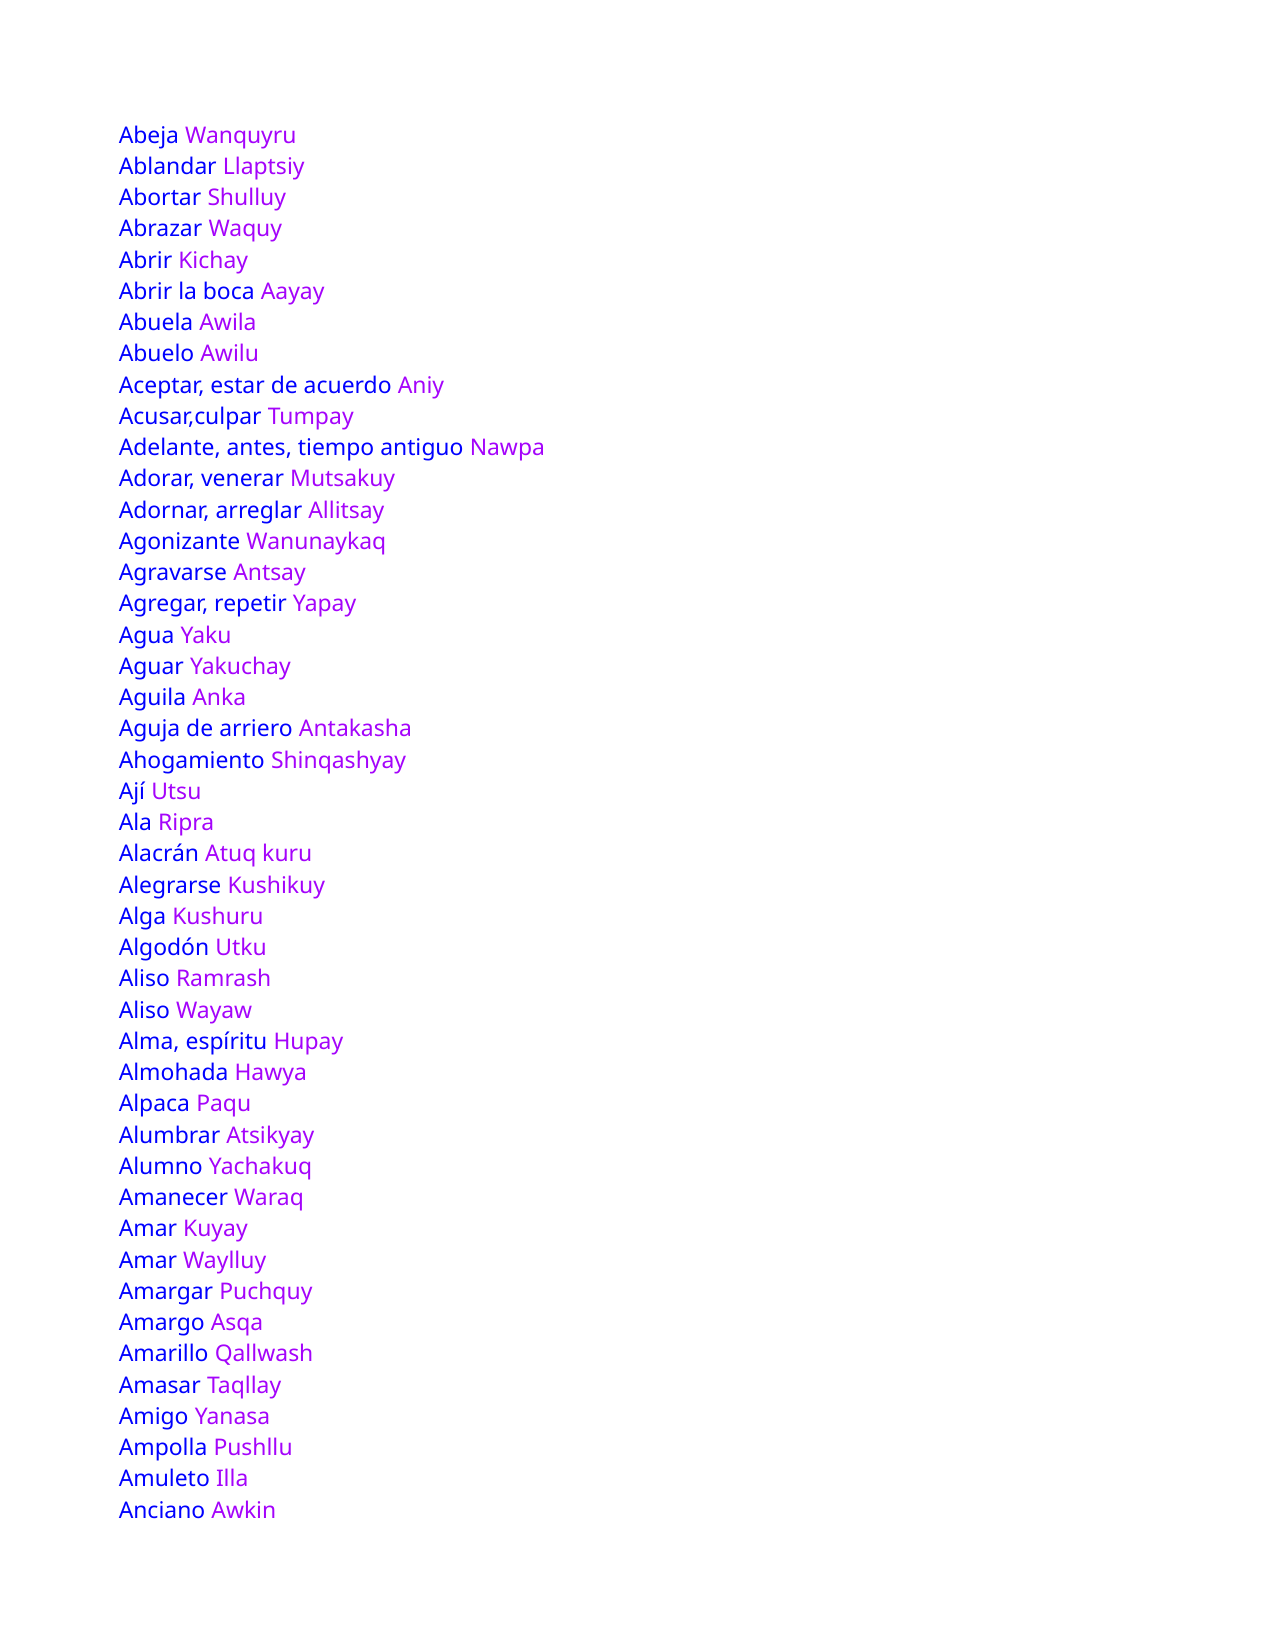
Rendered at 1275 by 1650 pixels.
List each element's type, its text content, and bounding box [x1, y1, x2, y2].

text Alumbrar Atsikyay [118, 1118, 1156, 1150]
text Amar Waylluy [118, 1243, 1156, 1275]
text Aguila Anka [118, 681, 1156, 712]
text Amarillo Qallwash [118, 1337, 1156, 1368]
text Abrir la boca Aayay [118, 275, 1156, 306]
text Acusar,culpar Tumpay [118, 400, 1156, 431]
text Amasar Taqllay [118, 1368, 1156, 1400]
text Almohada Hawya [118, 1056, 1156, 1087]
text Aliso Ramrash [118, 962, 1156, 993]
text Abortar Shulluy [118, 181, 1156, 212]
text Amanecer Waraq [118, 1181, 1156, 1212]
text Anciano Awkin [118, 1493, 1156, 1525]
text Alegrarse Kushikuy [118, 868, 1156, 900]
text Ala Ripra [118, 806, 1156, 837]
text Alacrán Atuq kuru [118, 837, 1156, 868]
text Ají Utsu [118, 775, 1156, 806]
text Aliso Wayaw [118, 993, 1156, 1025]
text Adelante, antes, tiempo antiguo Nawpa [118, 431, 1156, 462]
text Abrir Kichay [118, 243, 1156, 275]
text Amuleto Illa [118, 1462, 1156, 1493]
text Alpaca Paqu [118, 1087, 1156, 1118]
text Aguja de arriero Antakasha [118, 712, 1156, 743]
text Alga Kushuru [118, 900, 1156, 931]
text Ablandar Llaptsiy [118, 150, 1156, 181]
text Amigo Yanasa [118, 1400, 1156, 1431]
text Aceptar, estar de acuerdo Aniy [118, 368, 1156, 400]
text Agravarse Antsay [118, 556, 1156, 587]
text Alma, espíritu Hupay [118, 1025, 1156, 1056]
text Amargo Asqa [118, 1306, 1156, 1337]
text Abrazar Waquy [118, 212, 1156, 243]
text Aguar Yakuchay [118, 650, 1156, 681]
text Amar Kuyay [118, 1212, 1156, 1243]
text Abuela Awila [118, 306, 1156, 337]
text Agonizante Wanunaykaq [118, 525, 1156, 556]
text Abuelo Awilu [118, 337, 1156, 368]
text Amargar Puchquy [118, 1275, 1156, 1306]
text Agregar, repetir Yapay [118, 587, 1156, 618]
text Abeja Wanquyru [118, 118, 1156, 150]
text Alumno Yachakuq [118, 1150, 1156, 1181]
text Agua Yaku [118, 618, 1156, 650]
text Adornar, arreglar Allitsay [118, 493, 1156, 525]
text Algodón Utku [118, 931, 1156, 962]
text Adorar, venerar Mutsakuy [118, 462, 1156, 493]
text Ahogamiento Shinqashyay [118, 743, 1156, 775]
text Ampolla Pushllu [118, 1431, 1156, 1462]
